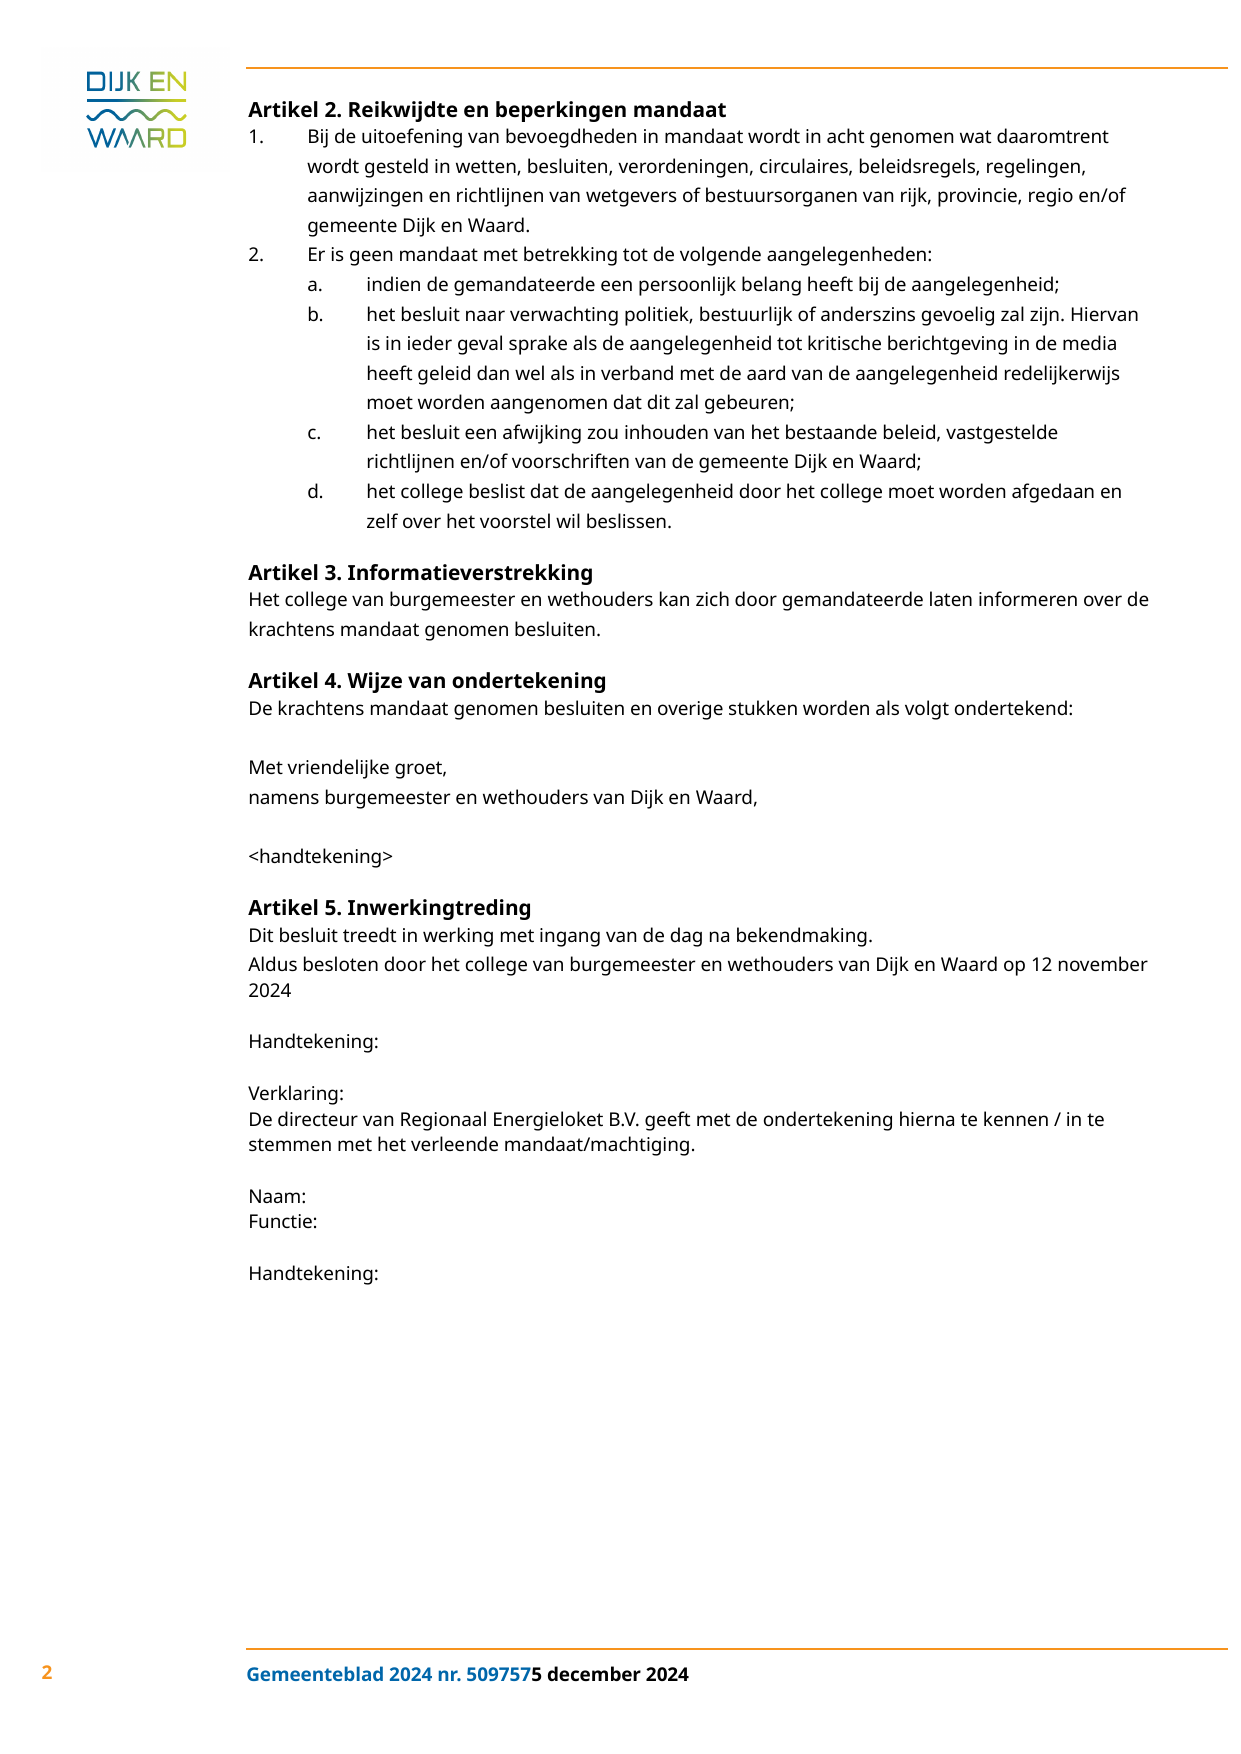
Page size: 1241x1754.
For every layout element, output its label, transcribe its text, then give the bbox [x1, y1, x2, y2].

text Artikel 4. Wijze van ondertekening [248, 667, 1152, 695]
text Aldus besloten door het college van burgemeester en wethouders van Dijk en Waard op 12 november 2024 [248, 951, 1152, 1003]
text De krachtens mandaat genomen besluiten en overige stukken worden als volgt ondertekend: [248, 695, 1152, 721]
list het besluit een afwijking zou inhouden van het bestaande beleid, vastgestelde richtlijnen en/of voorschriften van de gemeente Dijk en Waard; [307, 419, 1152, 474]
text Artikel 2. Reikwijdte en beperkingen mandaat [248, 95, 1152, 123]
text Verklaring: [248, 1080, 1152, 1106]
text Handtekening: [248, 1029, 1152, 1054]
list het college beslist dat de aangelegenheid door het college moet worden afgedaan en zelf over het voorstel wil beslissen. [307, 478, 1152, 533]
picture [41, 47, 231, 172]
list het besluit naar verwachting politiek, bestuurlijk of anderszins gevoelig zal zijn. Hiervan is in ieder geval sprake als de aangelegenheid tot kritische berichtgeving in de media heeft geleid dan wel als in verband met de aard van de aangelegenheid redelijkerwijs moet worden aangenomen dat dit zal gebeuren; [307, 301, 1152, 415]
text Functie: [248, 1209, 1152, 1234]
text <handtekening> [248, 843, 1152, 869]
text Dit besluit treedt in werking met ingang van de dag na bekendmaking. [248, 922, 1152, 948]
text namens burgemeester en wethouders van Dijk en Waard, [248, 784, 1152, 809]
text Artikel 5. Inwerkingtreding [248, 893, 1152, 922]
text De directeur van Regionaal Energieloket B.V. geeft met de ondertekening hierna te kennen / in te stemmen met het verleende mandaat/machtiging. [248, 1106, 1152, 1157]
text Artikel 3. Informatieverstrekking [248, 558, 1152, 587]
list Bij de uitoefening van bevoegdheden in mandaat wordt in acht genomen wat daaromtrent wordt gesteld in wetten, besluiten, verordeningen, circulaires, beleidsregels, regelingen, aanwijzingen en richtlijnen van wetgevers of bestuursorganen van rijk, provincie, regio en/of gemeente Dijk en Waard. [248, 123, 1152, 238]
list Er is geen mandaat met betrekking tot de volgende aangelegenheden: [248, 242, 1152, 267]
text Met vriendelijke groet, [248, 754, 1152, 780]
text Naam: [248, 1183, 1152, 1209]
list indien de gemandateerde een persoonlijk belang heeft bij de aangelegenheid; [307, 271, 1152, 297]
text Het college van burgemeester en wethouders kan zich door gemandateerde laten informeren over de krachtens mandaat genomen besluiten. [248, 587, 1152, 642]
text Handtekening: [248, 1260, 1152, 1286]
